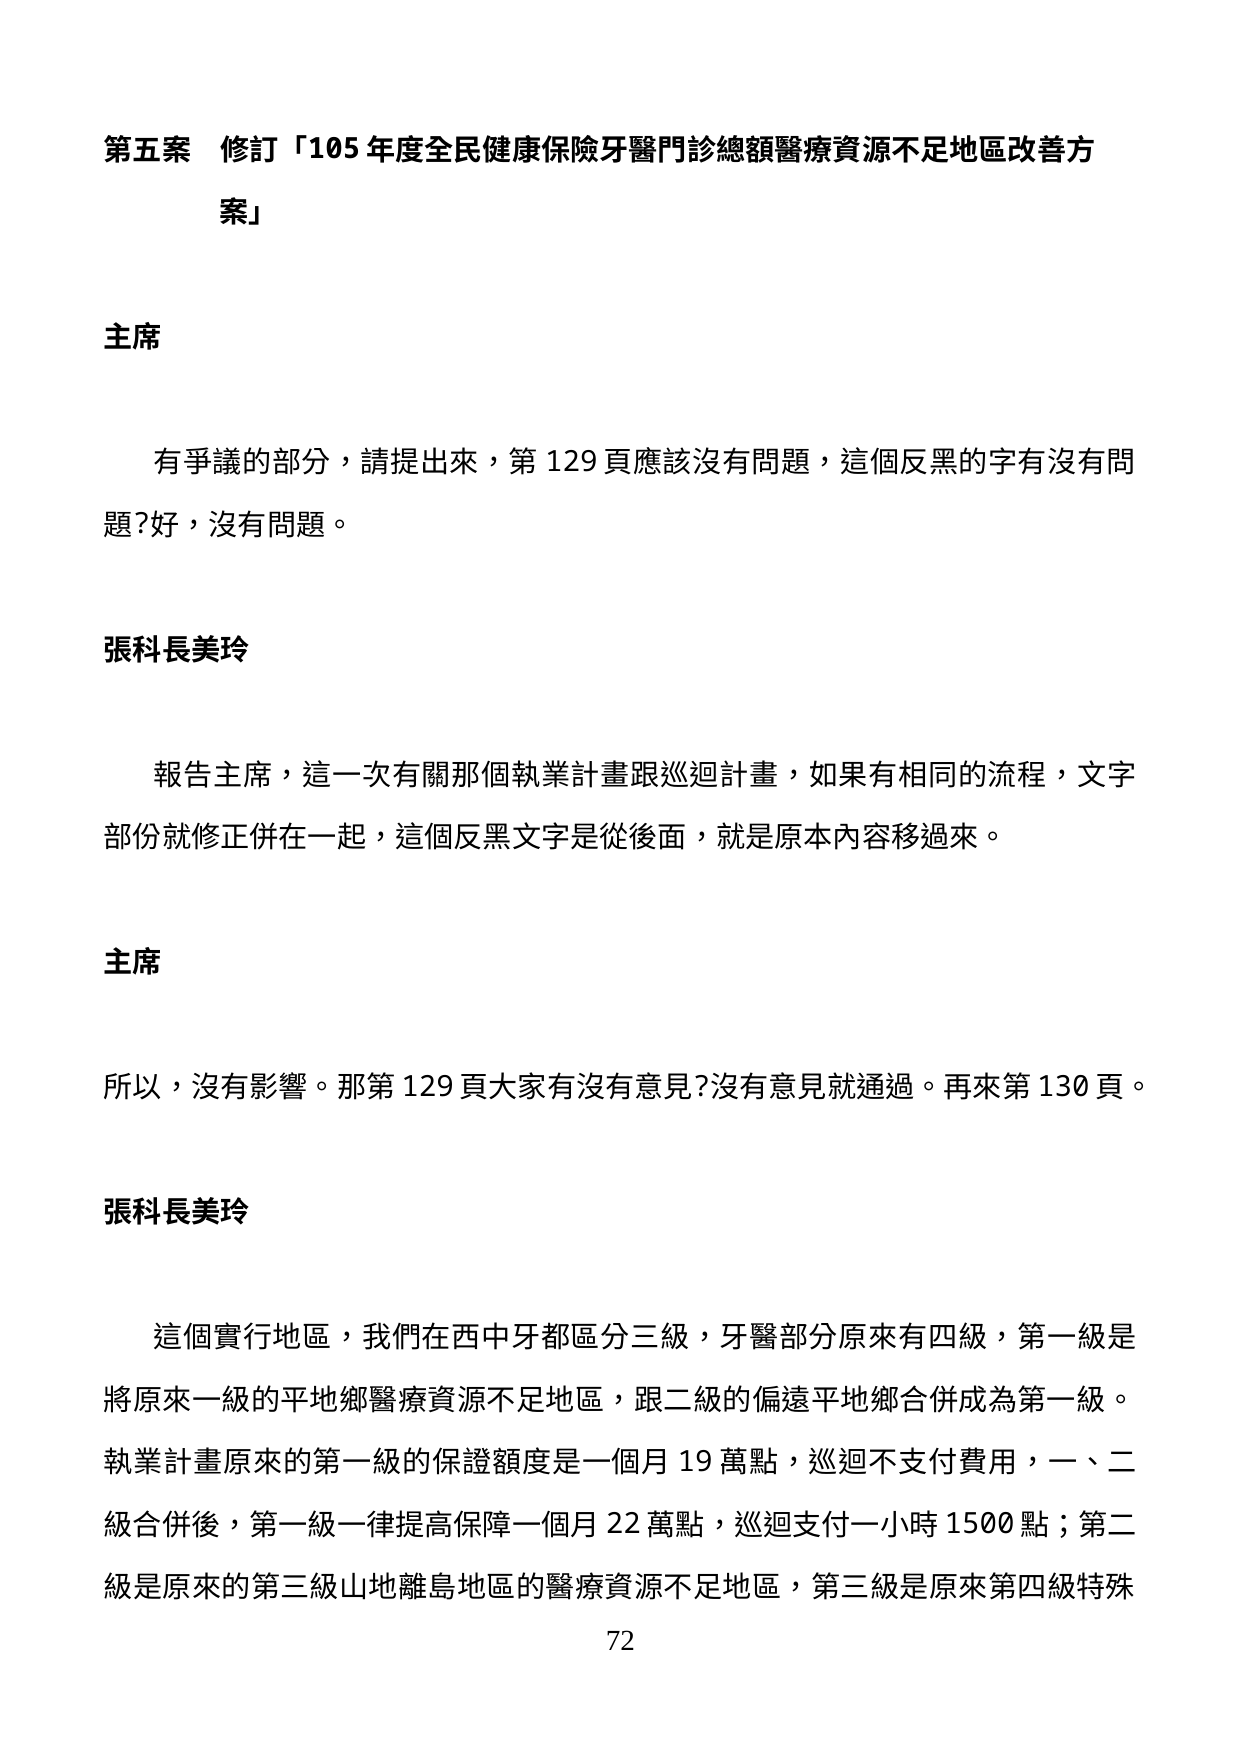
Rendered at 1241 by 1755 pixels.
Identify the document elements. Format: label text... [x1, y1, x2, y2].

text 這個實行地區，我們在西中牙都區分三級，牙醫部分原來有四級，第一級是將原來一級的平地鄉醫療資源不足地區，跟二級的偏遠平地鄉合併成為第一級。執業計畫原來的第一級的保證額度是一個月19萬點，巡迴不支付費用，一、二級合併後，第一級一律提高保障一個月22萬點，巡迴支付一小時1500點；第二級是原來的第三級山地離島地區的醫療資源不足地區，第三級是原來第四級特殊 [103, 1293, 1137, 1606]
text 第五案 修訂「105年度全民健康保險牙醫門診總額醫療資源不足地區改善方案」 [103, 106, 1137, 231]
text 主席 [103, 293, 1137, 356]
text 主席 [103, 918, 1137, 981]
text 張科長美玲 [103, 606, 1137, 668]
text 所以，沒有影響。那第129頁大家有沒有意見?沒有意見就通過。再來第130頁。 [103, 1043, 1137, 1106]
text 張科長美玲 [103, 1168, 1137, 1231]
text 有爭議的部分，請提出來，第129頁應該沒有問題，這個反黑的字有沒有問題?好，沒有問題。 [103, 418, 1137, 543]
text 報告主席，這一次有關那個執業計畫跟巡迴計畫，如果有相同的流程，文字部份就修正併在一起，這個反黑文字是從後面，就是原本內容移過來。 [103, 731, 1137, 856]
